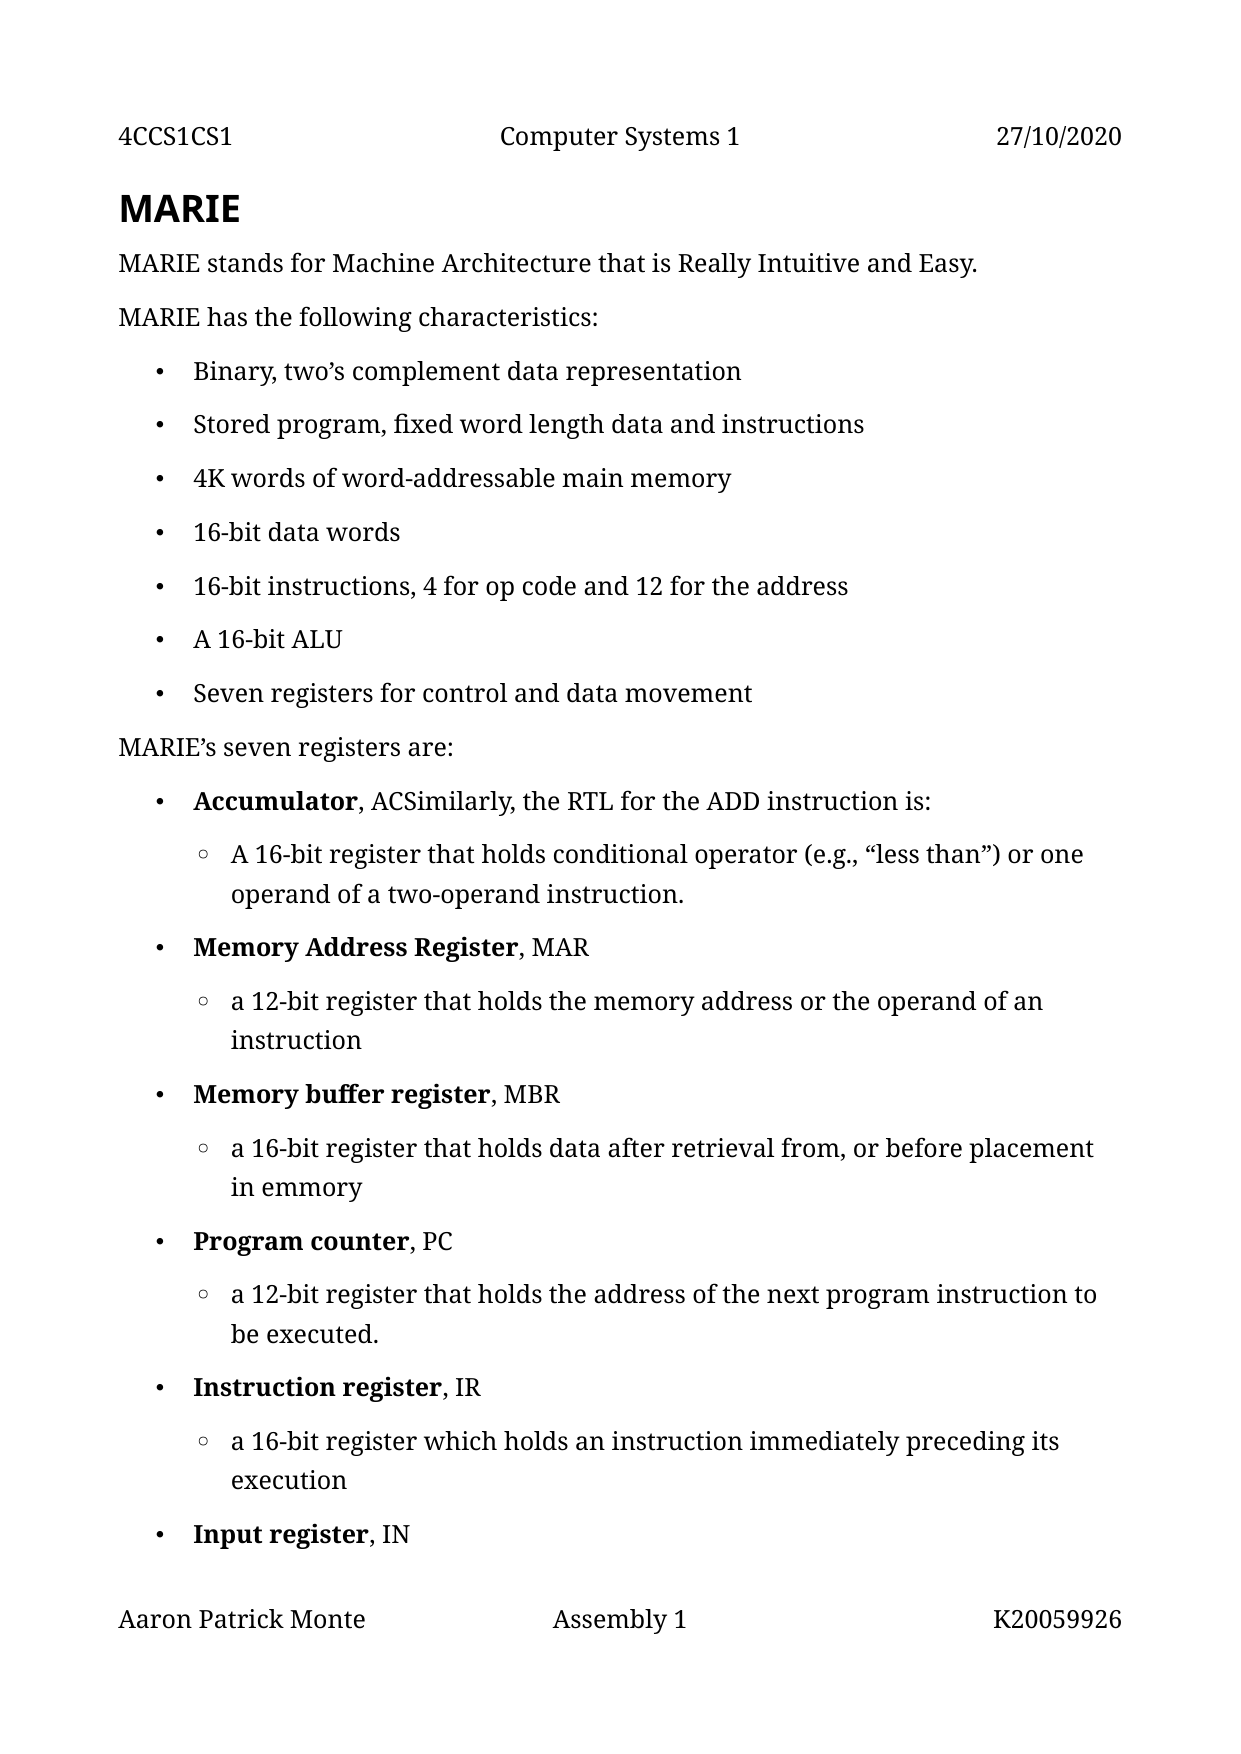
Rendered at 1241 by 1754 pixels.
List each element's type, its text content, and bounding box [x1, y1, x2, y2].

list Memory Address Register, MAR [156, 930, 1122, 964]
subtitle MARIE [118, 182, 1122, 233]
list 4K words of word-addressable main memory [156, 461, 1122, 495]
text MARIE has the following characteristics: [118, 299, 1122, 334]
list a 16-bit register which holds an instruction immediately preceding its execution [193, 1424, 1122, 1497]
list 16-bit instructions, 4 for op code and 12 for the address [156, 568, 1122, 602]
list Instruction register, IR [156, 1370, 1122, 1404]
list A 16-bit ALU [156, 622, 1122, 656]
list 16-bit data words [156, 514, 1122, 549]
list Binary, two’s complement data representation [156, 353, 1122, 387]
list a 12-bit register that holds the address of the next program instruction to be executed. [193, 1277, 1122, 1350]
list Accumulator, ACSimilarly, the RTL for the ADD instruction is: [156, 783, 1122, 817]
list Memory buffer register, MBR [156, 1077, 1122, 1111]
text MARIE stands for Machine Architecture that is Really Intuitive and Easy. [118, 246, 1122, 280]
list A 16-bit register that holds conditional operator (e.g., “less than”) or one operand of a two-operand instruction. [193, 837, 1122, 910]
list a 16-bit register that holds data after retrieval from, or before placement in emmory [193, 1130, 1122, 1204]
text MARIE’s seven registers are: [118, 729, 1122, 764]
list Seven registers for control and data movement [156, 676, 1122, 710]
list Input register, IN [156, 1517, 1122, 1551]
list a 12-bit register that holds the memory address or the operand of an instruction [193, 984, 1122, 1057]
list Program counter, PC [156, 1223, 1122, 1257]
list Stored program, fixed word length data and instructions [156, 407, 1122, 441]
